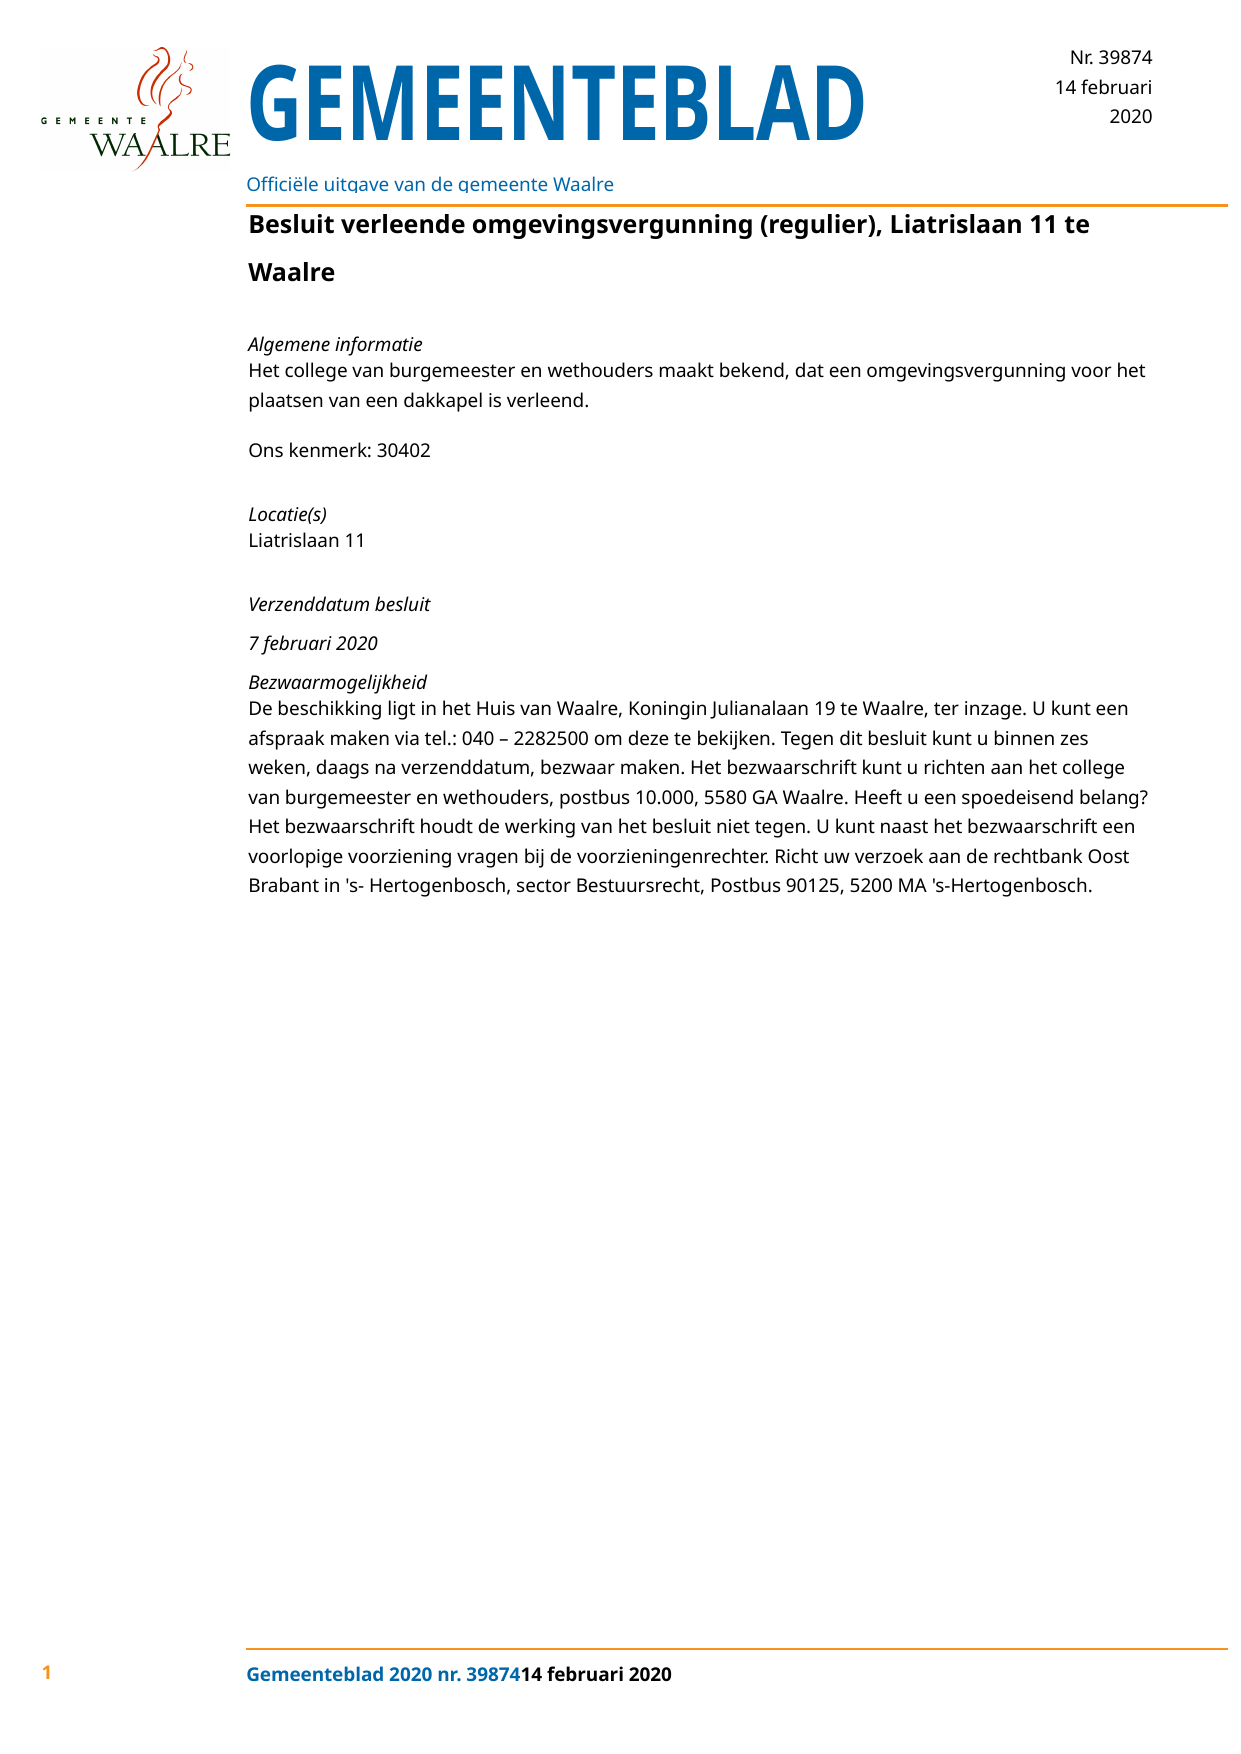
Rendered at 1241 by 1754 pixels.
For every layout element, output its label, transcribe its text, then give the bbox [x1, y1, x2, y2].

text Verzenddatum besluit [248, 591, 1152, 617]
text Ons kenmerk: 30402 [248, 437, 1152, 463]
text Algemene informatie [248, 331, 1152, 357]
text Locatie(s) [248, 501, 1152, 527]
text Besluit verleende omgevingsvergunning (regulier), Liatrislaan 11 te Waalre [248, 207, 1152, 288]
text Bezwaarmogelijkheid [248, 669, 1152, 695]
text 7 februari 2020 [248, 630, 1152, 656]
text Liatrislaan 11 [248, 527, 1152, 553]
text Het college van burgemeester en wethouders maakt bekend, dat een omgevingsvergunning voor het plaatsen van een dakkapel is verleend. [248, 357, 1152, 412]
text De beschikking ligt in het Huis van Waalre, Koningin Julianalaan 19 te Waalre, ter inzage. U kunt een afspraak maken via tel.: 040 – 2282500 om deze te bekijken. Tegen dit besluit kunt u binnen zes weken, daags na verzenddatum, bezwaar maken. Het bezwaarschrift kunt u richten aan het college van burgemeester en wethouders, postbus 10.000, 5580 GA Waalre. Heeft u een spoedeisend belang? Het bezwaarschrift houdt de werking van het besluit niet tegen. U kunt naast het bezwaarschrift een voorlopige voorziening vragen bij de voorzieningenrechter. Richt uw verzoek aan de rechtbank Oost Brabant in 's- Hertogenbosch, sector Bestuursrecht, Postbus 90125, 5200 MA 's-Hertogenbosch. [248, 695, 1152, 898]
picture [41, 47, 231, 172]
